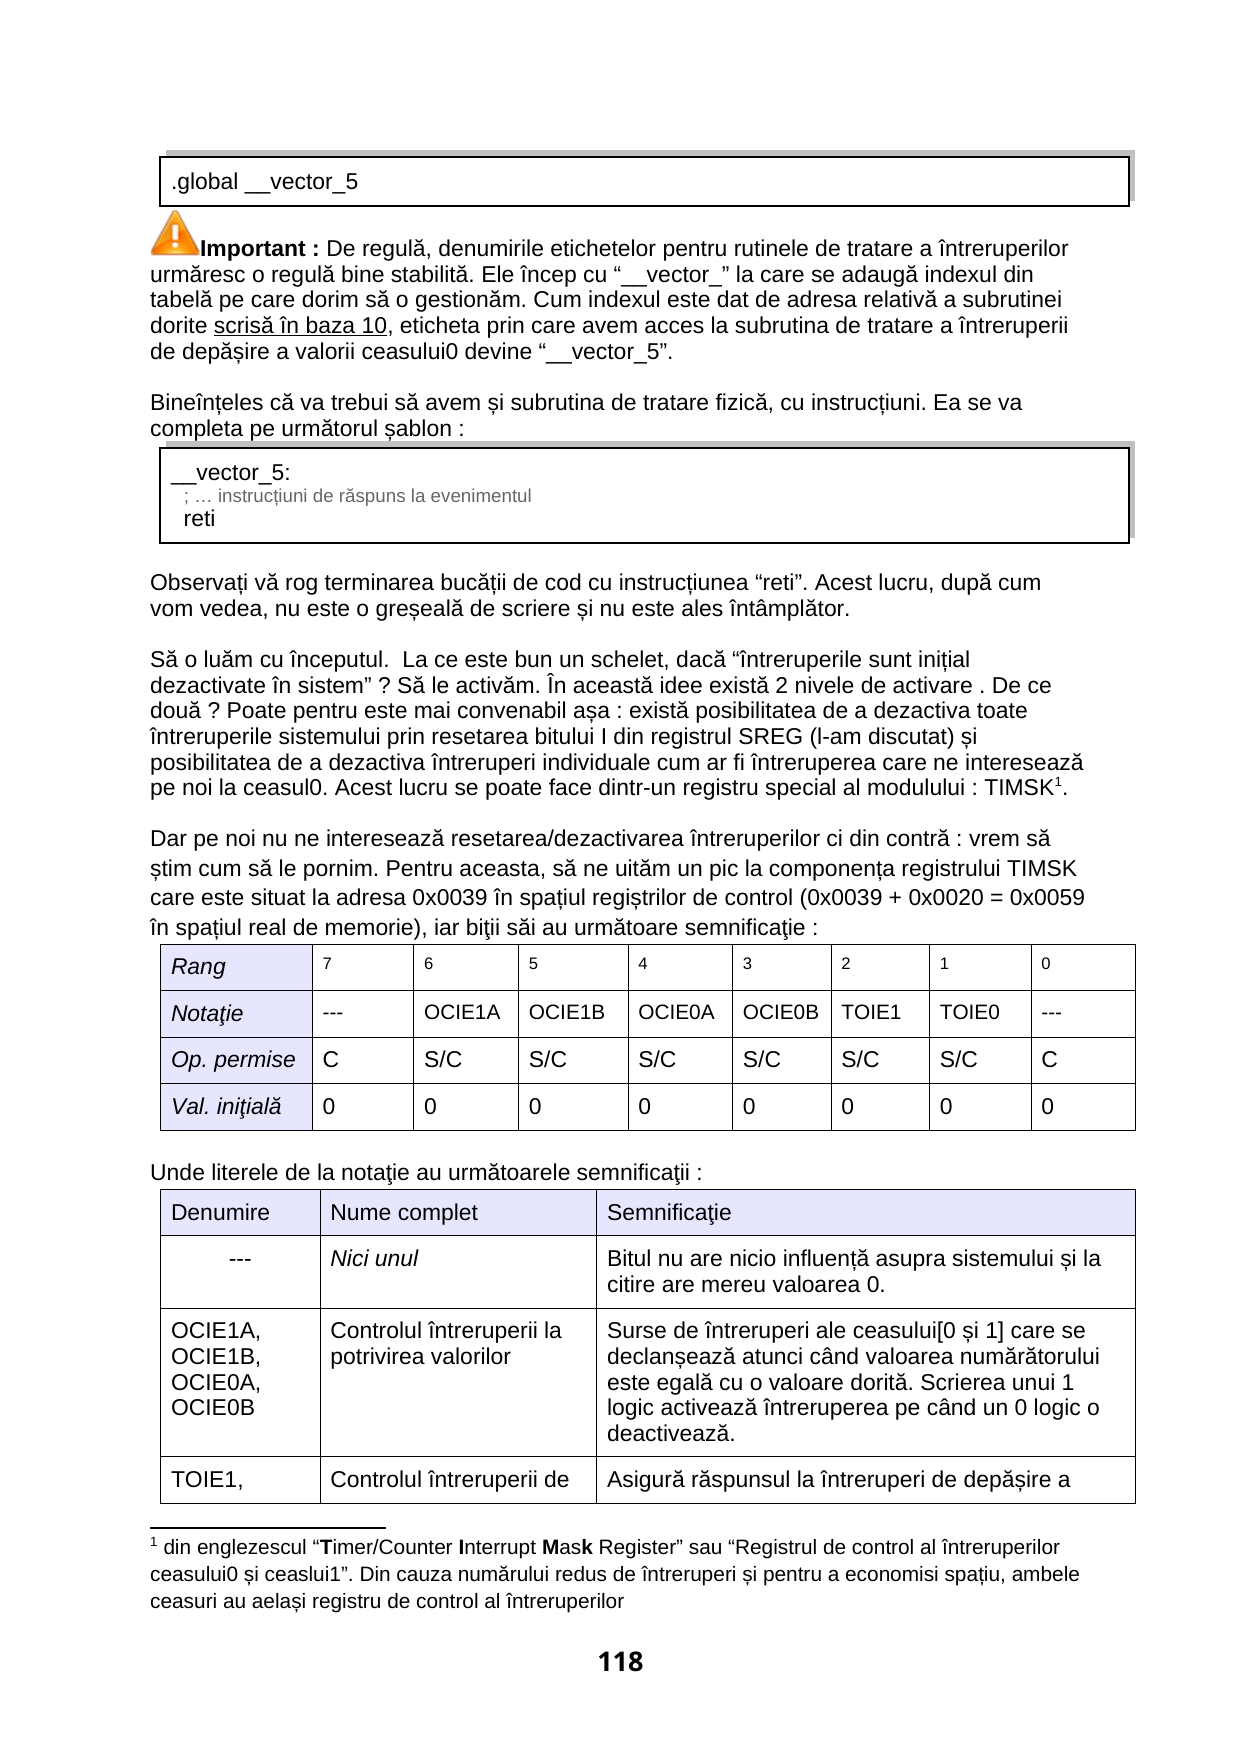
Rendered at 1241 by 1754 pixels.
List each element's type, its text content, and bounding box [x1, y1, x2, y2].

picture [150, 206, 200, 257]
table_cell S/C [629, 1038, 732, 1083]
table_cell TOIE0 [930, 991, 1031, 1037]
table_header Nume complet [321, 1190, 596, 1235]
table_cell 0 [629, 1084, 732, 1130]
table_cell OCIE1A, OCIE1B, OCIE0A, OCIE0B [161, 1309, 320, 1456]
table_header Rang [161, 945, 312, 990]
table_header 7 [313, 945, 413, 990]
text din englezescul “Timer/Counter Interrupt Mask Register” sau “Registrul de control al întreruperilor ceasului0 și ceaslui1”. Din cauza numărului redus de întreruperi și pentru a economisi spațiu, ambele ceasuri au aelași registru de control al întreruperilor [150, 1534, 1091, 1613]
table_cell OCIE1B [519, 991, 628, 1037]
table_cell S/C [733, 1038, 831, 1083]
table_header 6 [414, 945, 518, 990]
table_header 5 [519, 945, 628, 990]
table_cell 0 [1032, 1084, 1135, 1130]
table_header .global __vector_5 [161, 158, 1128, 204]
table_cell Bitul nu are nicio influență asupra sistemului și la citire are mereu valoarea 0. [597, 1236, 1135, 1307]
text Observați vă rog terminarea bucății de cod cu instrucțiunea “reti”. Acest lucru, după cum vom vedea, nu este o greșeală de scriere și nu este ales întâmplător. [150, 570, 1091, 621]
table_header __vector_5: ; … instrucțiuni de răspuns la evenimentul reti [161, 449, 1128, 542]
table_cell C [313, 1038, 413, 1083]
table_cell TOIE1, [161, 1457, 320, 1503]
table_cell Notaţie [161, 991, 312, 1037]
table_cell OCIE0B [733, 991, 831, 1037]
table_cell S/C [930, 1038, 1031, 1083]
table_cell 0 [519, 1084, 628, 1130]
table_cell S/C [832, 1038, 929, 1083]
table_cell Controlul întreruperii de [321, 1457, 596, 1503]
text Important : De regulă, denumirile etichetelor pentru rutinele de tratare a întreruperilor urmăresc o regulă bine stabilită. Ele încep cu “__vector_” la care se adaugă indexul din tabelă pe care dorim să o gestionăm. Cum indexul este dat de adresa relativă a subrutinei dorite scrisă în baza 10, eticheta prin care avem acces la subrutina de tratare a întreruperii de depășire a valorii ceasului0 devine “__vector_5”. [150, 207, 1091, 364]
table_cell Asigură răspunsul la întreruperi de depășire a [597, 1457, 1135, 1503]
table_header 4 [629, 945, 732, 990]
table_cell Val. iniţială [161, 1084, 312, 1130]
table_header 2 [832, 945, 929, 990]
table_cell 0 [733, 1084, 831, 1130]
text Dar pe noi nu ne interesează resetarea/dezactivarea întreruperilor ci din contră : vrem să știm cum să le pornim. Pentru aceasta, să ne uităm un pic la componența registrului TIMSK care este situat la adresa 0x0039 în spațiul regiștrilor de control (0x0039 + 0x0020 = 0x0059 în spațiul real de memorie), iar biţii săi au următoare semnificaţie : [150, 826, 1091, 940]
table_cell --- [313, 991, 413, 1037]
table_header 1 [930, 945, 1031, 990]
table_header Denumire [161, 1190, 320, 1235]
table_cell TOIE1 [832, 991, 929, 1037]
table_header Semnificaţie [597, 1190, 1135, 1235]
table_cell 0 [313, 1084, 413, 1130]
table_cell Op. permise [161, 1038, 312, 1083]
text Unde literele de la notaţie au următoarele semnificaţii : [150, 1159, 1091, 1185]
text Să o luăm cu începutul. La ce este bun un schelet, dacă “întreruperile sunt inițial dezactivate în sistem” ? Să le activăm. În această idee există 2 nivele de activare . De ce două ? Poate pentru este mai convenabil așa : există posibilitatea de a dezactiva toate întreruperile sistemului prin resetarea bitului I din registrul SREG (l-am discutat) și posibilitatea de a dezactiva întreruperi individuale cum ar fi întreruperea care ne interesează pe noi la ceasul0. Acest lucru se poate face dintr-un registru special al modulului : TIMSK. [150, 647, 1091, 800]
table_cell S/C [519, 1038, 628, 1083]
table_cell OCIE0A [629, 991, 732, 1037]
table_cell 0 [930, 1084, 1031, 1130]
table_header 3 [733, 945, 831, 990]
table_cell OCIE1A [414, 991, 518, 1037]
table_cell Surse de întreruperi ale ceasului[0 și 1] care se declanșează atunci când valoarea numărătorului este egală cu o valoare dorită. Scrierea unui 1 logic activează întreruperea pe când un 0 logic o deactivează. [597, 1309, 1135, 1456]
table_cell --- [1032, 991, 1135, 1037]
table_header 0 [1032, 945, 1135, 990]
table_cell --- [161, 1236, 320, 1307]
table_cell 0 [832, 1084, 929, 1130]
table_cell C [1032, 1038, 1135, 1083]
table_cell Controlul întreruperii la potrivirea valorilor [321, 1309, 596, 1456]
table_cell 0 [414, 1084, 518, 1130]
table_cell S/C [414, 1038, 518, 1083]
text Bineînțeles că va trebui să avem și subrutina de tratare fizică, cu instrucțiuni. Ea se va completa pe următorul șablon : [150, 390, 1091, 441]
table_cell Nici unul [321, 1236, 596, 1307]
